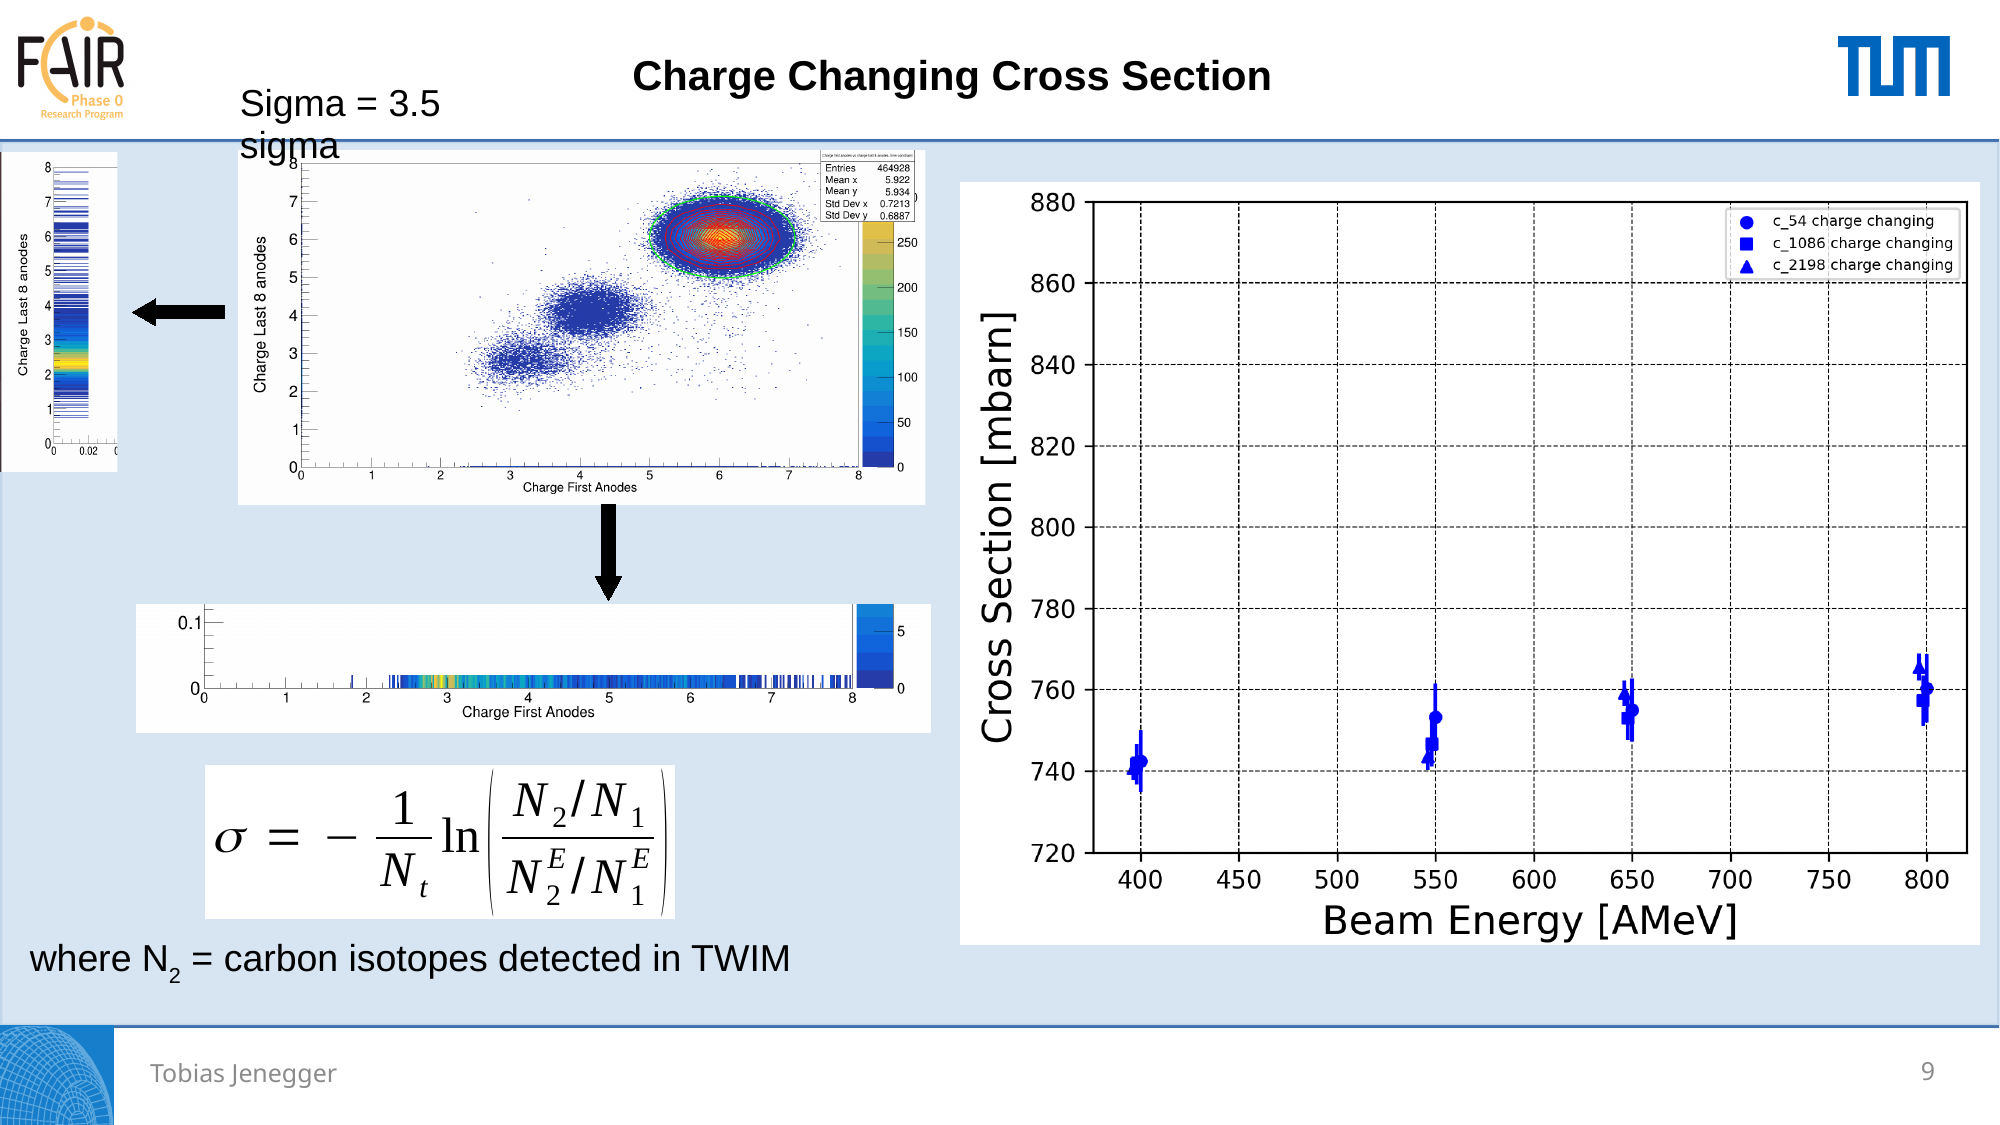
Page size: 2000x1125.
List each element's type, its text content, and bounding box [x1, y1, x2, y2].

picture [1838, 36, 1950, 96]
picture [15, 15, 142, 120]
picture [0, 1025, 114, 1125]
text_box [595, 504, 622, 601]
picture [960, 182, 1981, 946]
picture [238, 149, 926, 505]
text_box Sigma = 3.5 sigma [225, 75, 526, 174]
text_box where N2 = carbon isotopes detected in TWIM [15, 930, 931, 996]
picture [136, 604, 931, 733]
chart [205, 765, 676, 920]
text_box Charge Changing Cross Section [255, 45, 1651, 107]
text_box [132, 298, 225, 326]
picture [0, 152, 118, 472]
